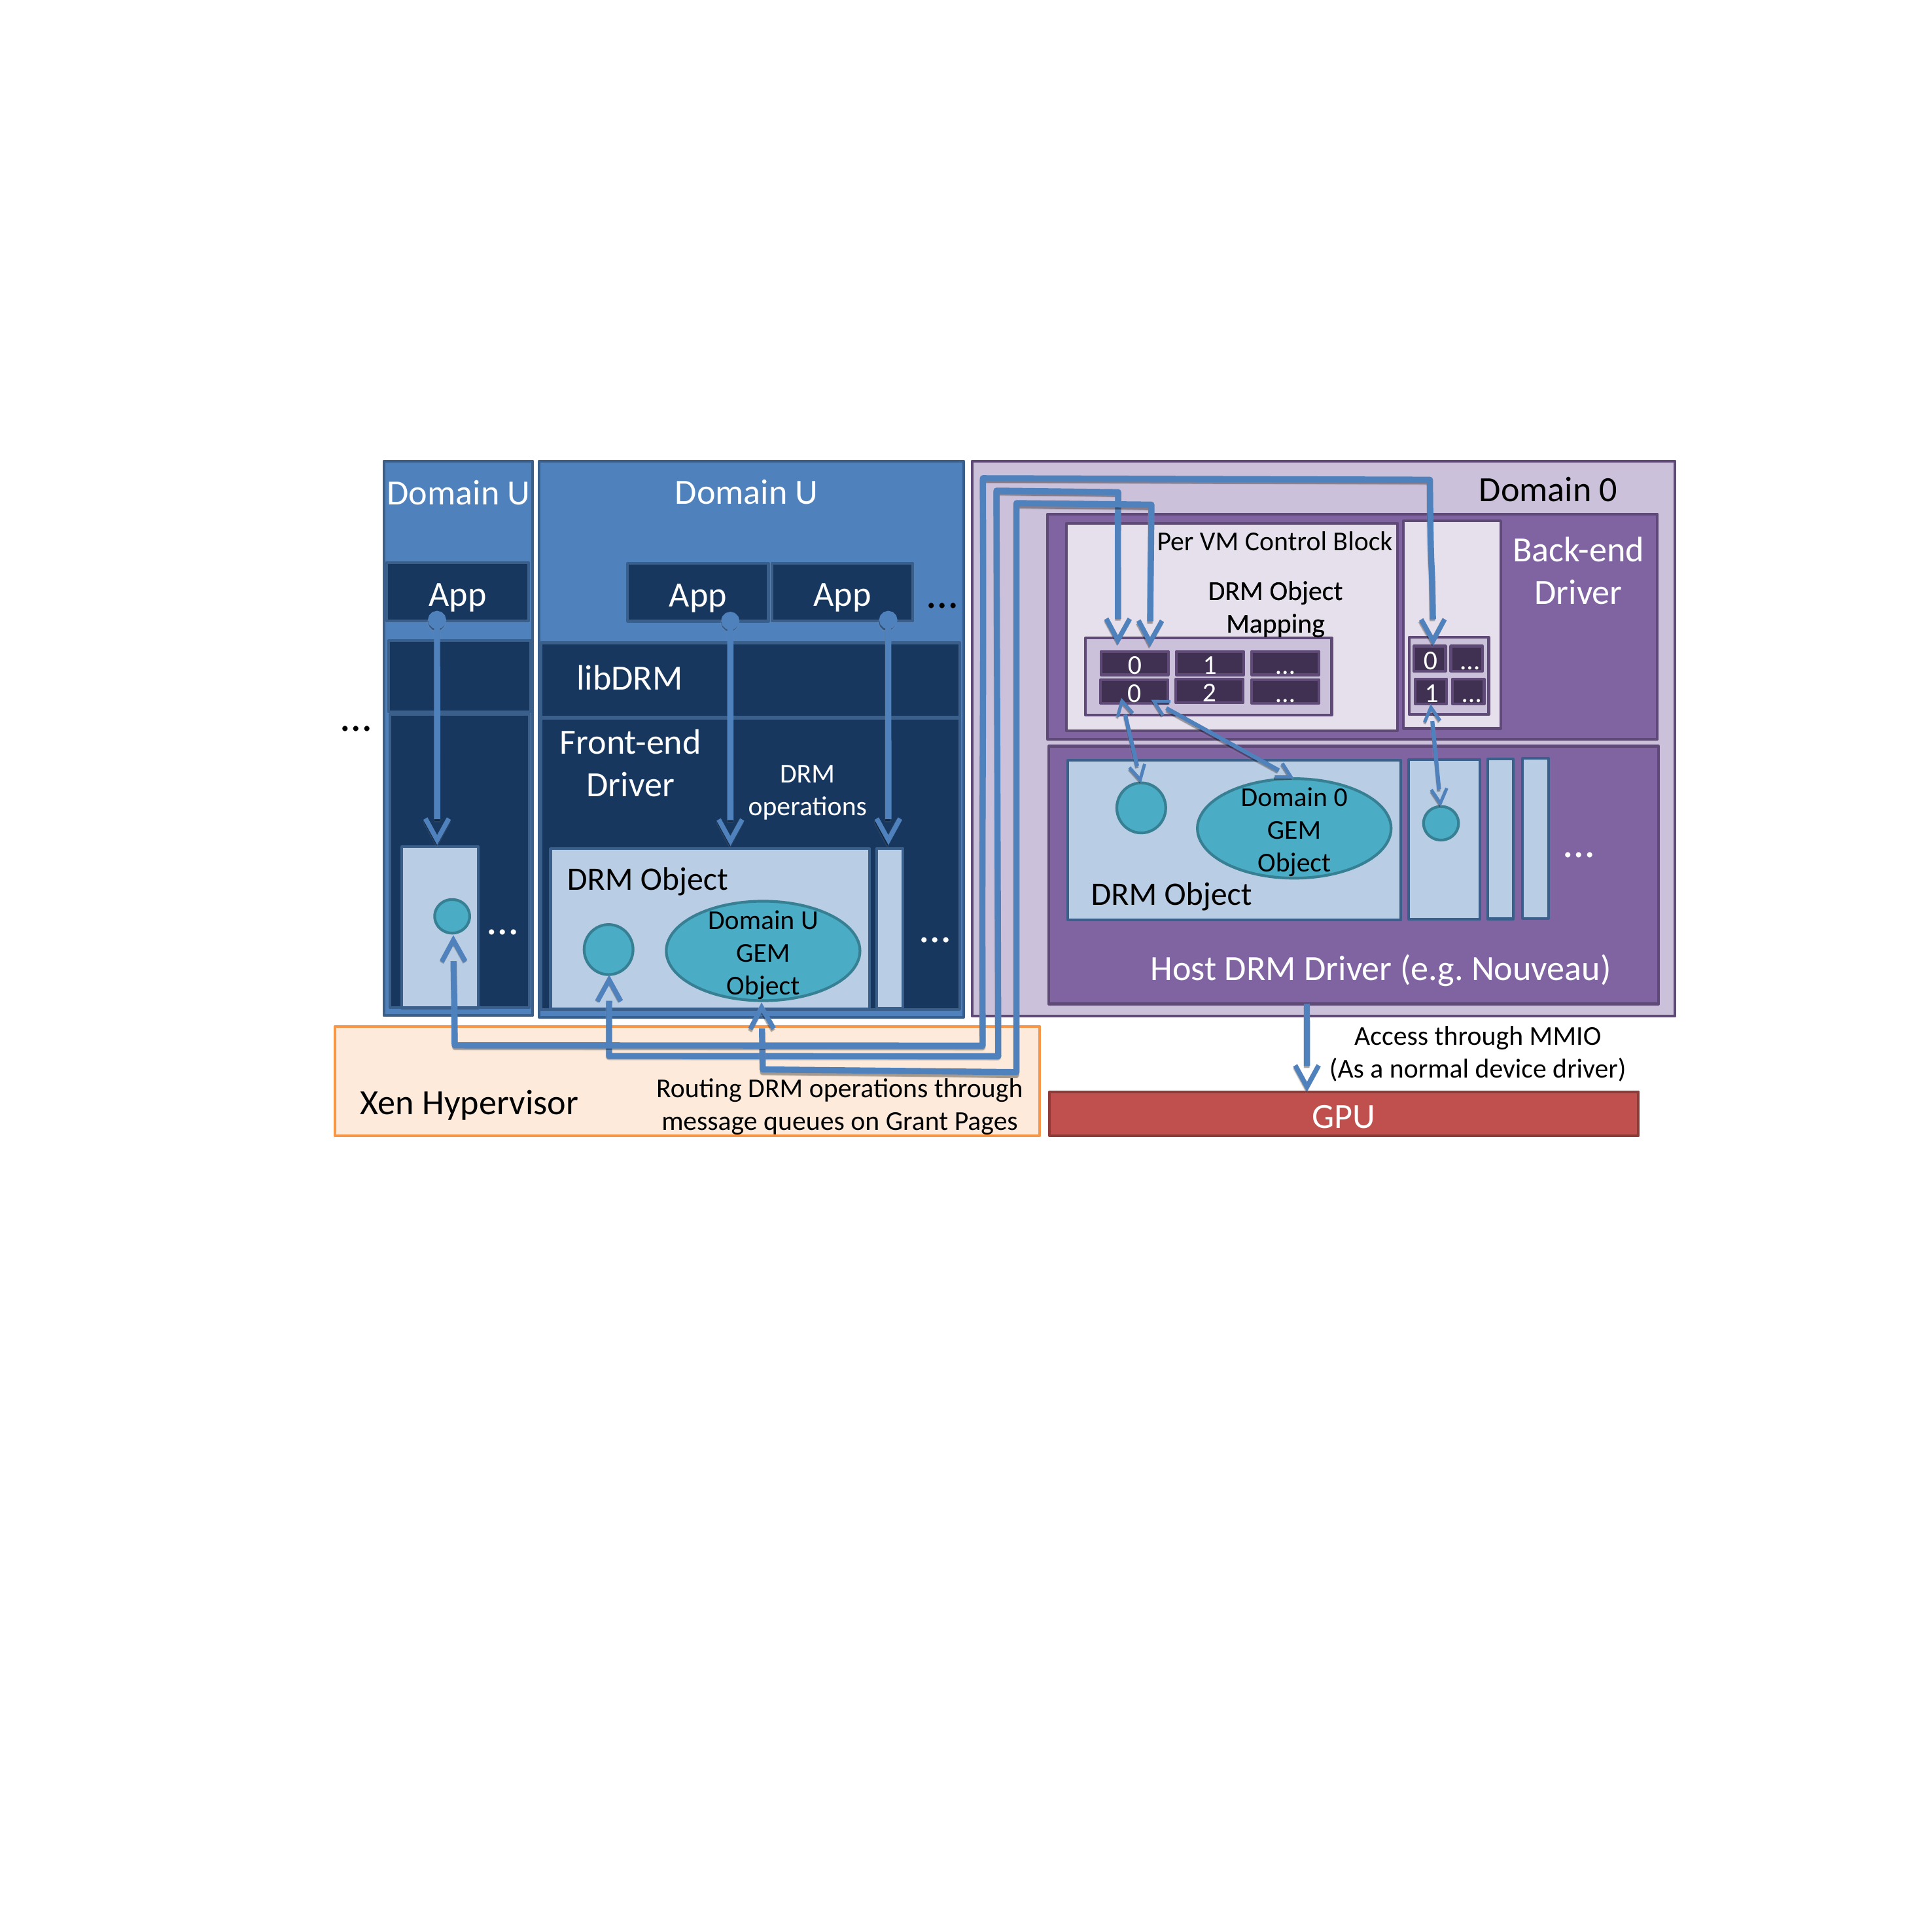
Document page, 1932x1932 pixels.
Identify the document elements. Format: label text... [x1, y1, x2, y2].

text_box … [1452, 678, 1484, 704]
text_box Domain U [377, 464, 540, 517]
text_box DRM Object [557, 852, 738, 902]
text_box GPU [1049, 1091, 1639, 1136]
text_box [1020, 1026, 1040, 1136]
text_box 0 [1100, 651, 1168, 675]
text_box [612, 1026, 979, 1042]
text_box [384, 461, 533, 464]
text_box [335, 1026, 760, 1136]
text_box [972, 461, 1676, 1017]
text_box 0 [1100, 679, 1168, 703]
text_box Xen Hypervisor [312, 1074, 627, 1127]
text_box … [1252, 651, 1319, 675]
text_box … [1554, 809, 1604, 871]
text_box [1000, 494, 1115, 1017]
text_box DRM Object Mapping [1198, 567, 1353, 643]
text_box DRM Object [1081, 868, 1262, 917]
text_box Domain U [665, 463, 828, 516]
text_box Routing DRM operations through message queues on Grant Pages [646, 1065, 1033, 1140]
text_box … [463, 886, 543, 949]
text_box [765, 1026, 995, 1053]
text_box Back-end Driver [1501, 521, 1713, 616]
text_box Routing DRM operations through message queues on Grant Pages [766, 1065, 1013, 1069]
text_box 2 [1176, 679, 1243, 703]
text_box Domain U GEM Object [666, 901, 860, 1001]
text_box App [387, 563, 529, 621]
text_box Domain 0 GEM Object [1197, 779, 1392, 879]
text_box 0 [1414, 646, 1446, 671]
text_box 1 [1176, 651, 1244, 675]
text_box … [910, 894, 960, 957]
text_box App [771, 563, 913, 621]
text_box … [331, 682, 381, 745]
text_box DRM operations [738, 750, 877, 826]
text_box 1 [1414, 678, 1447, 704]
text_box Host DRM Driver (e.g. Nouveau) [1131, 940, 1632, 992]
text_box Per VM Control Block [1147, 518, 1403, 561]
text_box Domain 0 [1452, 461, 1645, 514]
text_box libDRM [567, 649, 694, 702]
text_box Access through MMIO (As a normal device driver) [1319, 1013, 1636, 1089]
text_box … [917, 559, 968, 622]
text_box [539, 461, 964, 1017]
text_box Front-end Driver [550, 718, 712, 809]
text_box [766, 1026, 1013, 1065]
text_box … [1252, 679, 1320, 703]
text_box [458, 1026, 606, 1042]
text_box [384, 517, 533, 1016]
text_box … [1450, 646, 1483, 671]
text_box App [627, 563, 769, 622]
